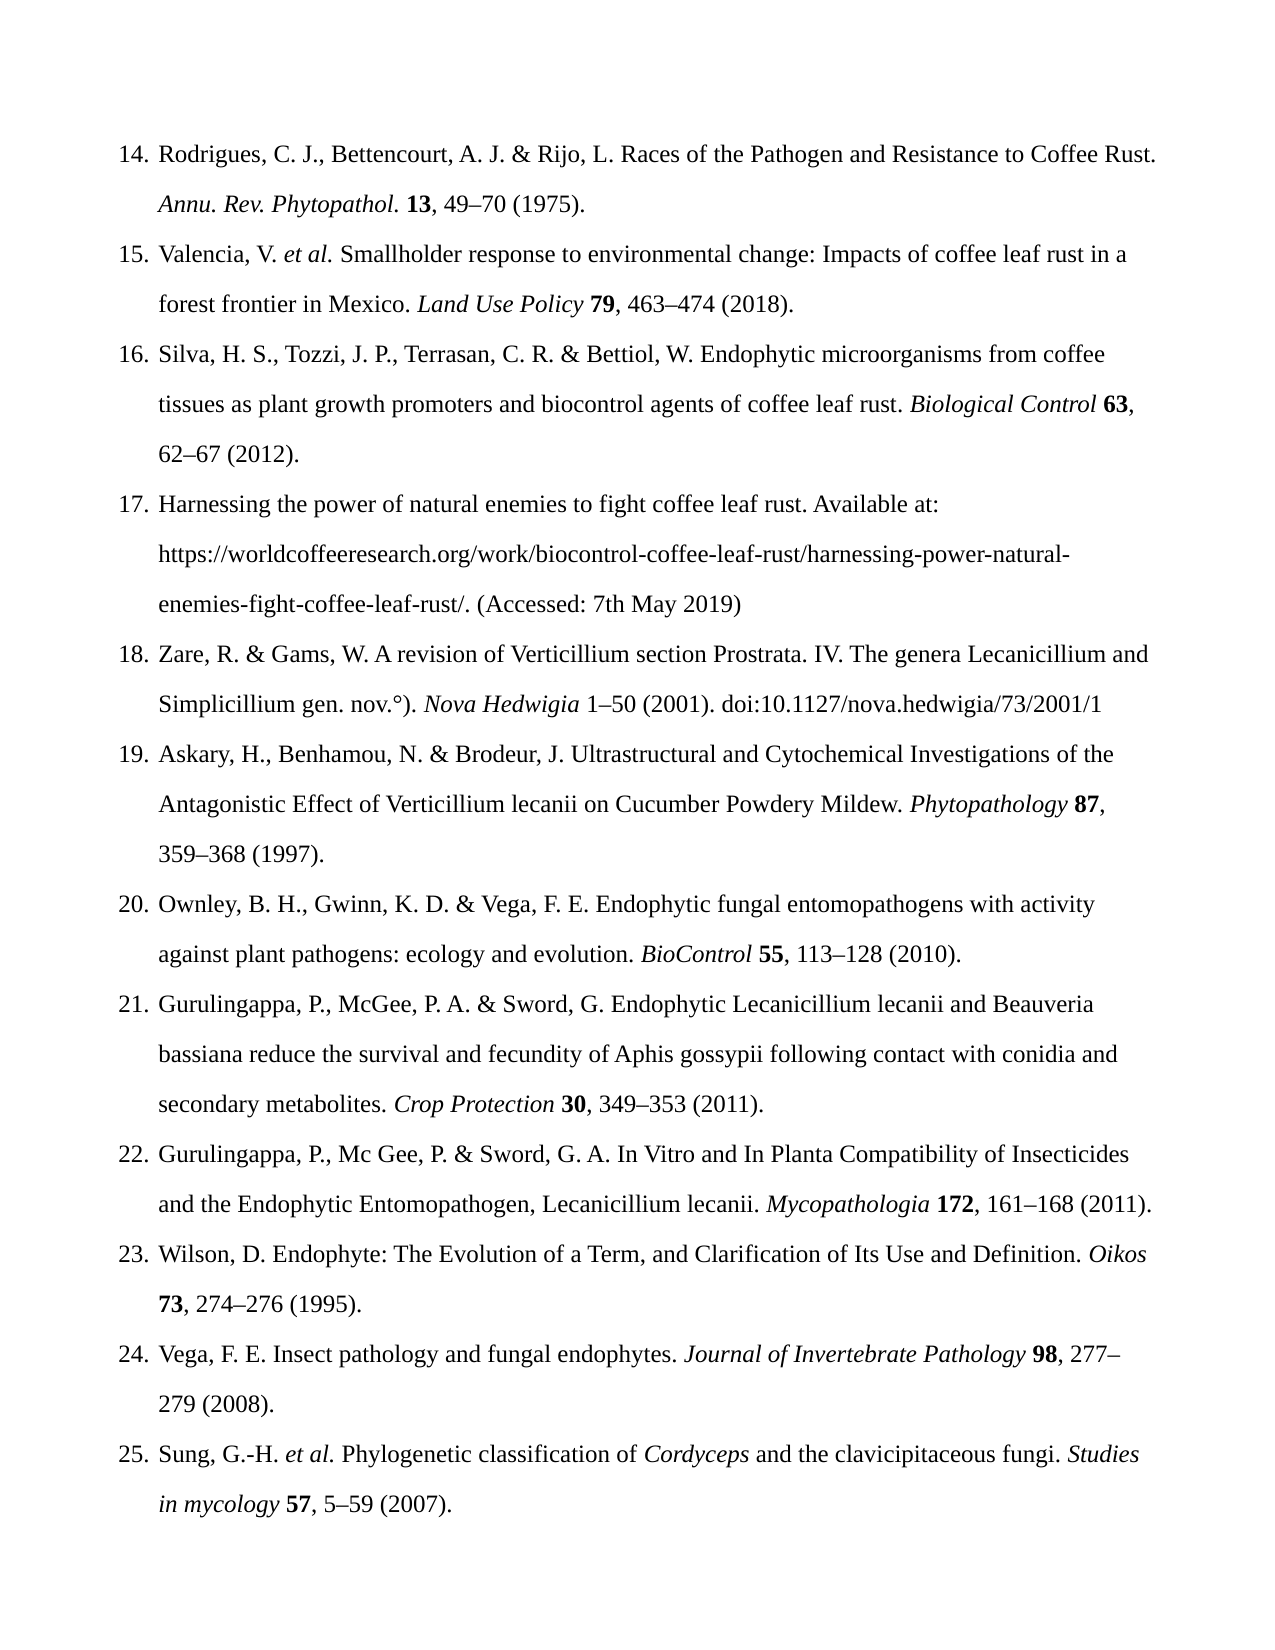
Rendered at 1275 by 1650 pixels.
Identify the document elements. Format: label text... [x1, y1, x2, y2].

text 25. Sung, G.-H. et al. Phylogenetic classification of Cordyceps and the clavicipitaceous fungi. Studies in mycology 57, 5–59 (2007). [118, 1418, 1157, 1518]
text 20. Ownley, B. H., Gwinn, K. D. & Vega, F. E. Endophytic fungal entomopathogens with activity against plant pathogens: ecology and evolution. BioControl 55, 113–128 (2010). [118, 868, 1157, 968]
text 22. Gurulingappa, P., Mc Gee, P. & Sword, G. A. In Vitro and In Planta Compatibility of Insecticides and the Endophytic Entomopathogen, Lecanicillium lecanii. Mycopathologia 172, 161–168 (2011). [118, 1118, 1157, 1218]
text 23. Wilson, D. Endophyte: The Evolution of a Term, and Clarification of Its Use and Definition. Oikos 73, 274–276 (1995). [118, 1218, 1157, 1318]
text 17. Harnessing the power of natural enemies to fight coffee leaf rust. Available at: https://worldcoffeeresearch.org/work/biocontrol-coffee-leaf-rust/harnessing-power-natural-enemies-fight-coffee-leaf-rust/. (Accessed: 7th May 2019) [118, 468, 1157, 618]
text 16. Silva, H. S., Tozzi, J. P., Terrasan, C. R. & Bettiol, W. Endophytic microorganisms from coffee tissues as plant growth promoters and biocontrol agents of coffee leaf rust. Biological Control 63, 62–67 (2012). [118, 318, 1157, 468]
text 18. Zare, R. & Gams, W. A revision of Verticillium section Prostrata. IV. The genera Lecanicillium and Simplicillium gen. nov.°). Nova Hedwigia 1–50 (2001). doi:10.1127/nova.hedwigia/73/2001/1 [118, 618, 1157, 718]
text 19. Askary, H., Benhamou, N. & Brodeur, J. Ultrastructural and Cytochemical Investigations of the Antagonistic Effect of Verticillium lecanii on Cucumber Powdery Mildew. Phytopathology 87, 359–368 (1997). [118, 718, 1157, 868]
text 21. Gurulingappa, P., McGee, P. A. & Sword, G. Endophytic Lecanicillium lecanii and Beauveria bassiana reduce the survival and fecundity of Aphis gossypii following contact with conidia and secondary metabolites. Crop Protection 30, 349–353 (2011). [118, 968, 1157, 1118]
text 15. Valencia, V. et al. Smallholder response to environmental change: Impacts of coffee leaf rust in a forest frontier in Mexico. Land Use Policy 79, 463–474 (2018). [118, 218, 1157, 318]
text 14. Rodrigues, C. J., Bettencourt, A. J. & Rijo, L. Races of the Pathogen and Resistance to Coffee Rust. Annu. Rev. Phytopathol. 13, 49–70 (1975). [118, 118, 1157, 218]
text 24. Vega, F. E. Insect pathology and fungal endophytes. Journal of Invertebrate Pathology 98, 277–279 (2008). [118, 1318, 1157, 1418]
